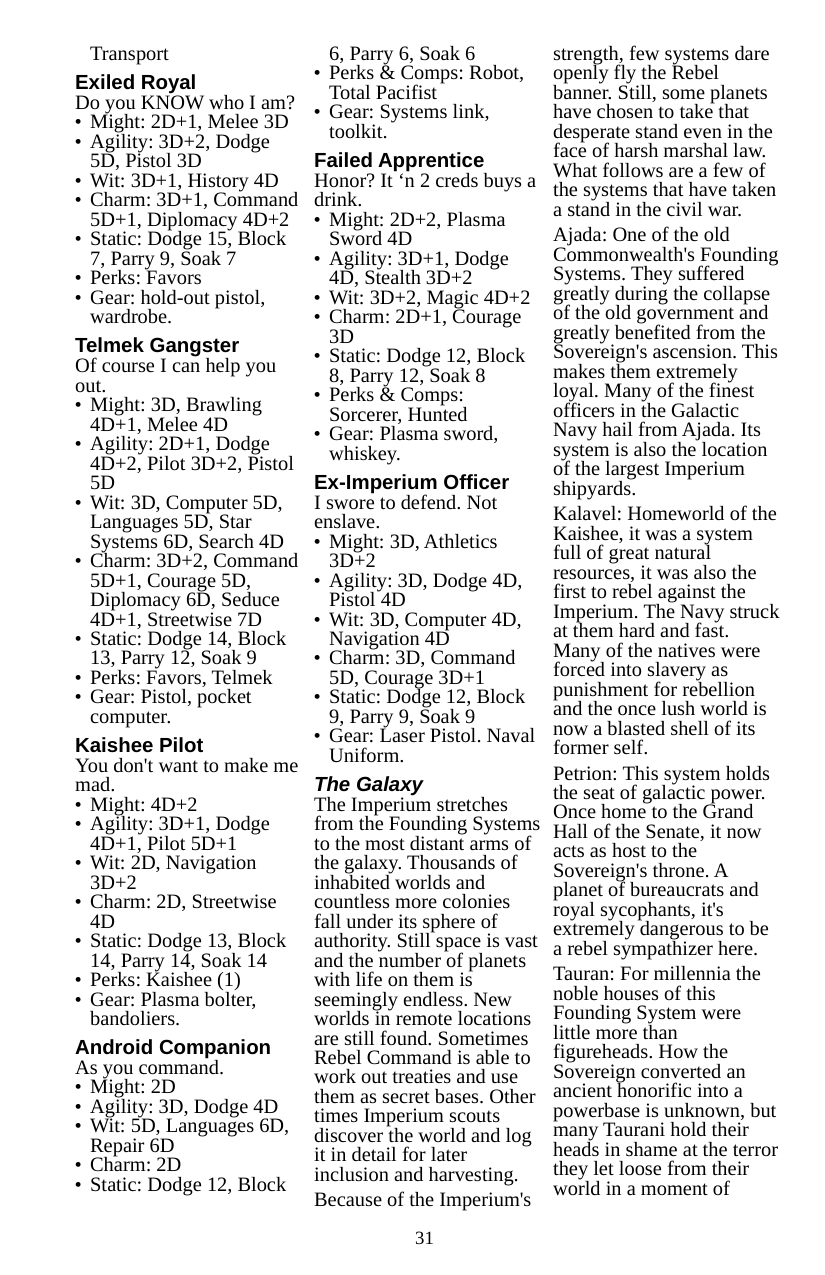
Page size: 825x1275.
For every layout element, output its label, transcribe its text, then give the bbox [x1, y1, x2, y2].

subtitle Failed Apprentice [314, 148, 541, 172]
list Agility: 2D+1, Dodge 4D+2, Pilot 3D+2, Pistol 5D [75, 435, 302, 493]
text Ajada: One of the old Commonwealth's Founding Systems. They suffered greatly during the collapse of the old government and greatly benefited from the Sovereign's ascension. This makes them extremely loyal. Many of the finest officers in the Galactic Navy hail from Ajada. Its system is also the location of the largest Imperium shipyards. [553, 226, 780, 499]
subtitle Android Companion [75, 1036, 302, 1059]
list Wit: 5D, Languages 6D, Repair 6D [75, 1117, 302, 1156]
list Perks & Comps: Robot, Total Pacifist [314, 64, 541, 103]
list Charm: 2D [75, 1156, 302, 1176]
list Gear: Plasma bolter, bandoliers. [75, 991, 302, 1029]
list Agility: 3D, Dodge 4D, Pistol 4D [314, 571, 541, 610]
list 6, Parry 6, Soak 6 [314, 45, 541, 64]
text You don't want to make me mad. [75, 757, 302, 796]
list Wit: 3D+1, History 4D [75, 172, 302, 191]
text Kalavel: Homeworld of the Kaishee, it was a system full of great natural resources, it was also the first to rebel against the Imperium. The Navy struck at them hard and fast. Many of the natives were forced into slavery as punishment for rebellion and the once lush world is now a blasted shell of its former self. [553, 505, 780, 758]
list Agility: 3D+1, Dodge 4D, Stealth 3D+2 [314, 250, 541, 289]
list Might: 2D+1, Melee 3D [75, 113, 302, 133]
list Wit: 2D, Navigation 3D+2 [75, 854, 302, 893]
list Charm: 2D, Streetwise 4D [75, 893, 302, 932]
list Perks: Favors, Telmek [75, 669, 302, 688]
subtitle Exiled Royal [75, 71, 302, 94]
text Of course I can help you out. [75, 357, 302, 396]
text I swore to defend. Not enslave. [314, 493, 541, 532]
list Might: 4D+2 [75, 796, 302, 815]
text strength, few systems dare openly fly the Rebel banner. Still, some planets have chosen to take that desperate stand even in the face of harsh marshal law. What follows are a few of the systems that have taken a stand in the civil war. [553, 45, 780, 220]
list Static: Dodge 15, Block 7, Parry 9, Soak 7 [75, 230, 302, 269]
list Gear: Systems link, toolkit. [314, 103, 541, 142]
list Static: Dodge 12, Block 9, Parry 9, Soak 9 [314, 688, 541, 727]
list Perks & Comps: Sorcerer, Hunted [314, 386, 541, 425]
list Wit: 3D, Computer 5D, Languages 5D, Star Systems 6D, Search 4D [75, 493, 302, 552]
list Might: 3D, Athletics 3D+2 [314, 532, 541, 571]
list Charm: 3D, Command 5D, Courage 3D+1 [314, 649, 541, 688]
subtitle The Galaxy [314, 772, 541, 796]
list Gear: Laser Pistol. Naval Uniform. [314, 727, 541, 766]
list Static: Dodge 13, Block 14, Parry 14, Soak 14 [75, 932, 302, 971]
list Perks: Favors [75, 269, 302, 289]
list Wit: 3D+2, Magic 4D+2 [314, 289, 541, 308]
text Tauran: For millennia the noble houses of this Founding System were little more than figureheads. How the Sovereign converted an ancient honorific into a powerbase is unknown, but many Taurani hold their heads in shame at the terror they let loose from their world in a moment of [553, 965, 780, 1199]
list Charm: 2D+1, Courage 3D [314, 308, 541, 347]
text Do you KNOW who I am? [75, 94, 302, 113]
list Might: 2D [75, 1078, 302, 1098]
list Static: Dodge 14, Block 13, Parry 12, Soak 9 [75, 630, 302, 669]
list Agility: 3D+1, Dodge 4D+1, Pilot 5D+1 [75, 815, 302, 854]
list Wit: 3D, Computer 4D, Navigation 4D [314, 610, 541, 649]
list Static: Dodge 12, Block 8, Parry 12, Soak 8 [314, 347, 541, 386]
list Might: 3D, Brawling 4D+1, Melee 4D [75, 396, 302, 435]
list Might: 2D+2, Plasma Sword 4D [314, 211, 541, 250]
text Petrion: This system holds the seat of galactic power. Once home to the Grand Hall of the Senate, it now acts as host to the Sovereign's throne. A planet of bureaucrats and royal sycophants, it's extremely dangerous to be a rebel sympathizer here. [553, 764, 780, 959]
list Gear: hold-out pistol, wardrobe. [75, 289, 302, 328]
subtitle Ex-Imperium Officer [314, 470, 541, 493]
subtitle Telmek Gangster [75, 334, 302, 357]
list Transport [75, 45, 302, 64]
list Perks: Kaishee (1) [75, 971, 302, 991]
list Agility: 3D+2, Dodge 5D, Pistol 3D [75, 133, 302, 172]
text As you command. [75, 1059, 302, 1078]
list Static: Dodge 12, Block [75, 1176, 302, 1195]
subtitle Kaishee Pilot [75, 733, 302, 757]
list Agility: 3D, Dodge 4D [75, 1098, 302, 1117]
text Honor? It ‘n 2 creds buys a drink. [314, 172, 541, 211]
list Charm: 3D+2, Command 5D+1, Courage 5D, Diplomacy 6D, Seduce 4D+1, Streetwise 7D [75, 552, 302, 630]
list Gear: Plasma sword, whiskey. [314, 425, 541, 464]
text Because of the Imperium's [314, 1191, 541, 1211]
list Charm: 3D+1, Command 5D+1, Diplomacy 4D+2 [75, 191, 302, 230]
text The Imperium stretches from the Founding Systems to the most distant arms of the galaxy. Thousands of inhabited worlds and countless more colonies fall under its sphere of authority. Still space is vast and the number of planets with life on them is seemingly endless. New worlds in remote locations are still found. Sometimes Rebel Command is able to work out treaties and use them as secret bases. Other times Imperium scouts discover the world and log it in detail for later inclusion and harvesting. [314, 796, 541, 1185]
list Gear: Pistol, pocket computer. [75, 688, 302, 727]
